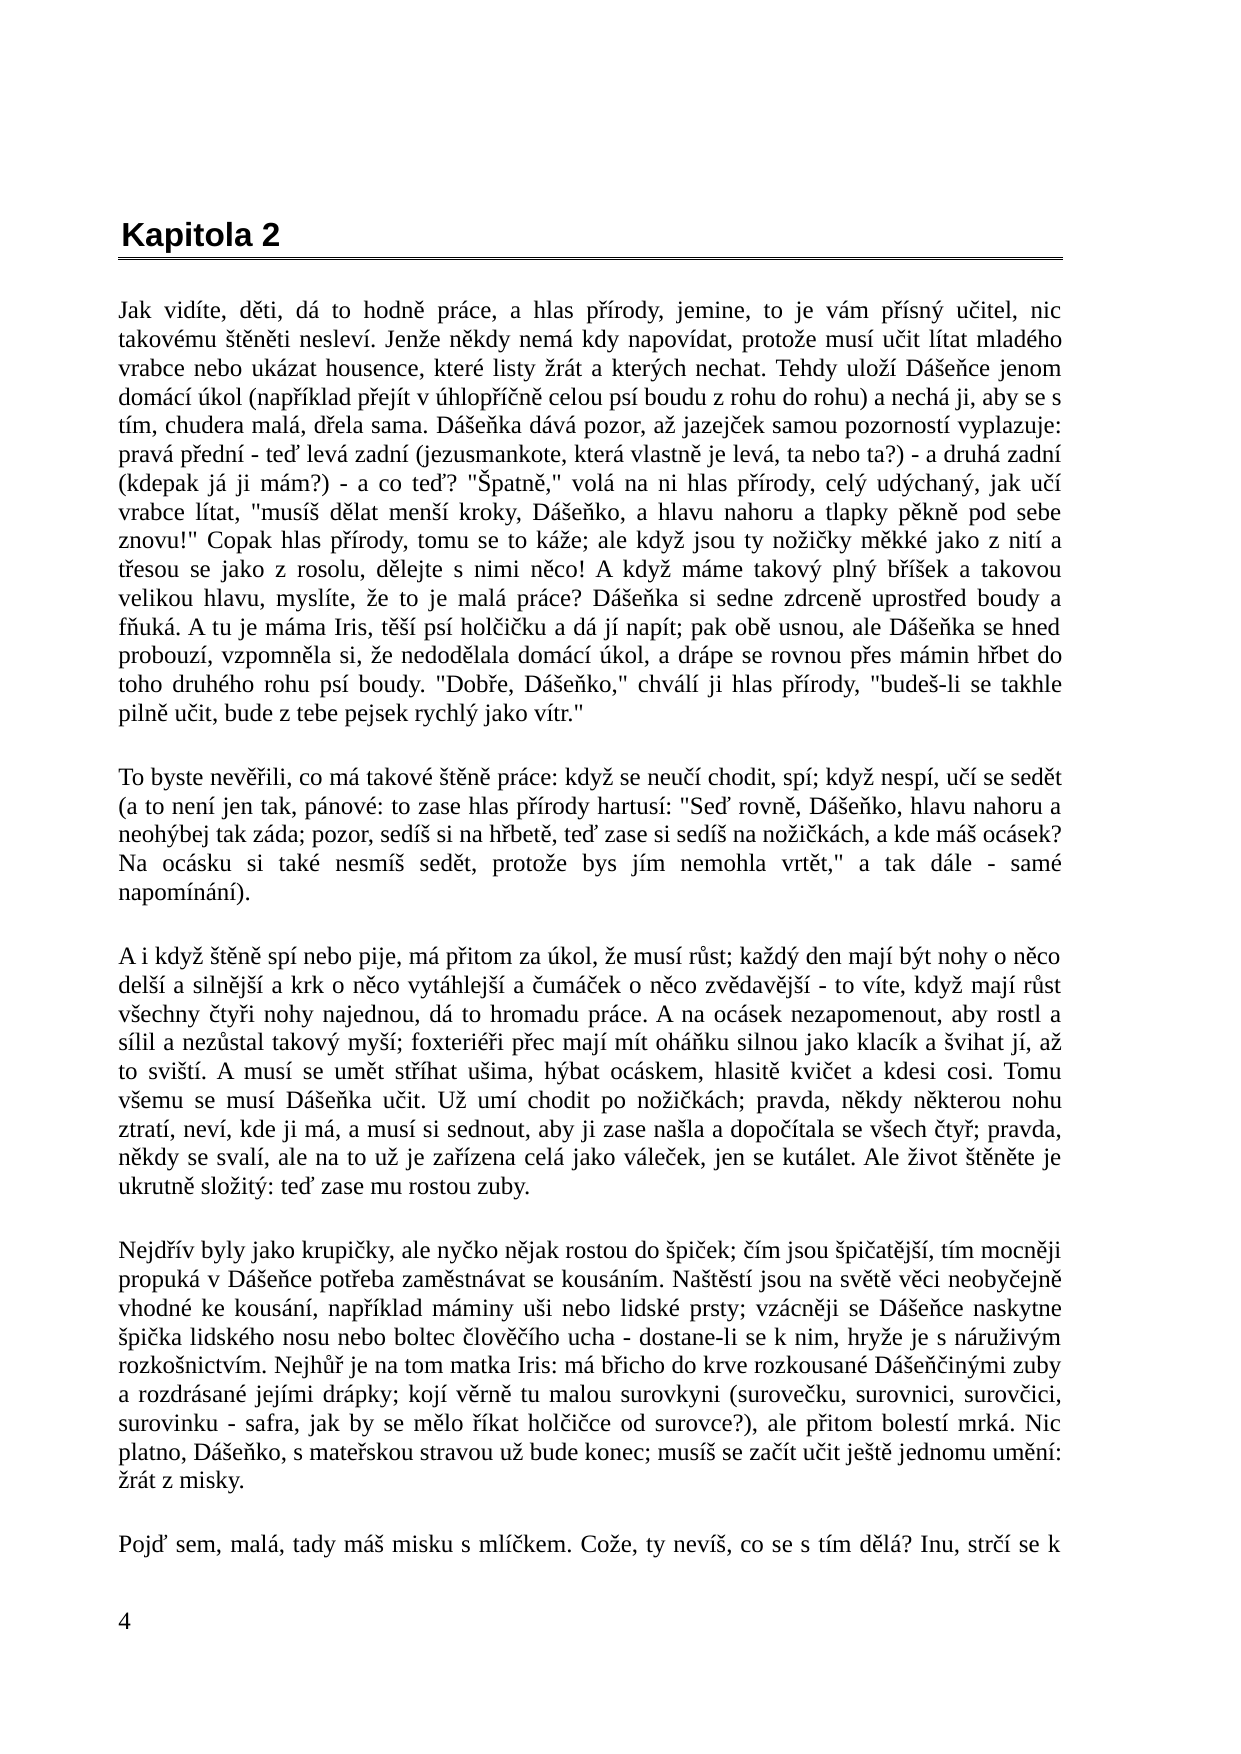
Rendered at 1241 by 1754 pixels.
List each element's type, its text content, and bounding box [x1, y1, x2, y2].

text Pojď sem, malá, tady máš misku s mlíčkem. Cože, ty nevíš, co se s tím dělá? Inu, strčí se k [118, 1529, 1063, 1558]
text Jak vidíte, děti, dá to hodně práce, a hlas přírody, jemine, to je vám přísný učitel, nic takovému štěněti nesleví. Jenže někdy nemá kdy napovídat, protože musí učit lítat mladého vrabce nebo ukázat housence, které listy žrát a kterých nechat. Tehdy uloží Dášeňce jenom domácí úkol (například přejít v úhlopříčně celou psí boudu z rohu do rohu) a nechá ji, aby se s tím, chudera malá, dřela sama. Dášeňka dává pozor, až jazejček samou pozorností vyplazuje: pravá přední - teď levá zadní (jezusmankote, která vlastně je levá, ta nebo ta?) - a druhá zadní (kdepak já ji mám?) - a co teď? "Špatně," volá na ni hlas přírody, celý udýchaný, jak učí vrabce lítat, "musíš dělat menší kroky, Dášeňko, a hlavu nahoru a tlapky pěkně pod sebe znovu!" Copak hlas přírody, tomu se to káže; ale když jsou ty nožičky měkké jako z nití a třesou se jako z rosolu, dělejte s nimi něco! A když máme takový plný bříšek a takovou velikou hlavu, myslíte, že to je malá práce? Dášeňka si sedne zdrceně uprostřed boudy a fňuká. A tu je máma Iris, těší psí holčičku a dá jí napít; pak obě usnou, ale Dášeňka se hned probouzí, vzpomněla si, že nedodělala domácí úkol, a drápe se rovnou přes mámin hřbet do toho druhého rohu psí boudy. "Dobře, Dášeňko," chválí ji hlas přírody, "budeš-li se takhle pilně učit, bude z tebe pejsek rychlý jako vítr." [118, 295, 1063, 727]
text Nejdřív byly jako krupičky, ale nyčko nějak rostou do špiček; čím jsou špičatější, tím mocněji propuká v Dášeňce potřeba zaměstnávat se kousáním. Naštěstí jsou na světě věci neobyčejně vhodné ke kousání, například máminy uši nebo lidské prsty; vzácněji se Dášeňce naskytne špička lidského nosu nebo boltec člověčího ucha - dostane-li se k nim, hryže je s náruživým rozkošnictvím. Nejhůř je na tom matka Iris: má břicho do krve rozkousané Dášeňčinými zuby a rozdrásané jejími drápky; kojí věrně tu malou surovkyni (surovečku, surovnici, surovčici, surovinku - safra, jak by se mělo říkat holčičce od surovce?), ale přitom bolestí mrká. Nic platno, Dášeňko, s mateřskou stravou už bude konec; musíš se začít učit ještě jednomu umění: žrát z misky. [118, 1235, 1063, 1494]
text A i když štěně spí nebo pije, má přitom za úkol, že musí růst; každý den mají být nohy o něco delší a silnější a krk o něco vytáhlejší a čumáček o něco zvědavější - to víte, když mají růst všechny čtyři nohy najednou, dá to hromadu práce. A na ocásek nezapomenout, aby rostl a sílil a nezůstal takový myší; foxteriéři přec mají mít oháňku silnou jako klacík a švihat jí, až to sviští. A musí se umět stříhat ušima, hýbat ocáskem, hlasitě kvičet a kdesi cosi. Tomu všemu se musí Dášeňka učit. Už umí chodit po nožičkách; pravda, někdy některou nohu ztratí, neví, kde ji má, a musí si sednout, aby ji zase našla a dopočítala se všech čtyř; pravda, někdy se svalí, ale na to už je zařízena celá jako váleček, jen se kutálet. Ale život štěněte je ukrutně složitý: teď zase mu rostou zuby. [118, 941, 1063, 1200]
text To byste nevěřili, co má takové štěně práce: když se neučí chodit, spí; když nespí, učí se sedět (a to není jen tak, pánové: to zase hlas přírody hartusí: "Seď rovně, Dášeňko, hlavu nahoru a neohýbej tak záda; pozor, sedíš si na hřbetě, teď zase si sedíš na nožičkách, a kde máš ocásek? Na ocásku si také nesmíš sedět, protože bys jím nemohla vrtět," a tak dále - samé napomínání). [118, 762, 1063, 906]
subtitle Kapitola 2 [118, 212, 1063, 257]
